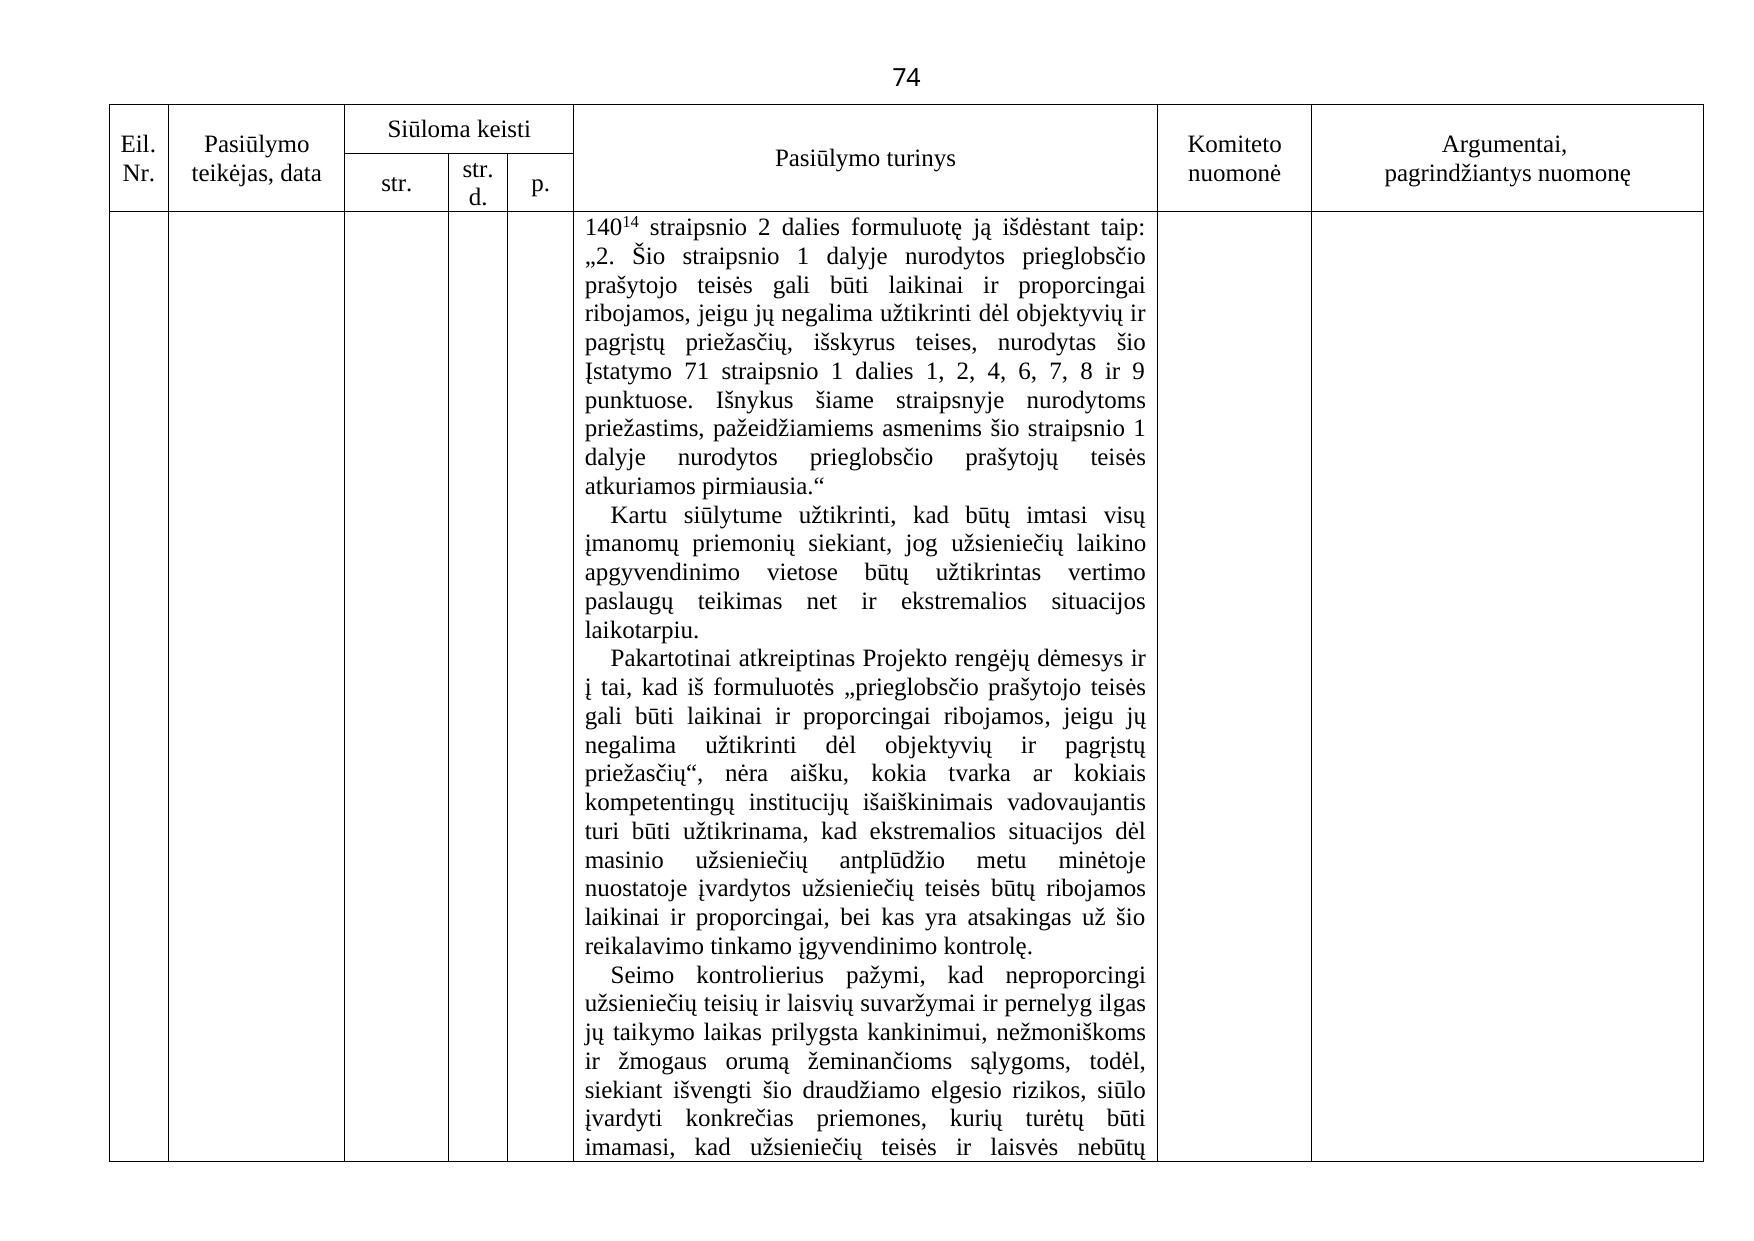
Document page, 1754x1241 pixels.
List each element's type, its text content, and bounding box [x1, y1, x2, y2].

table_header Argumentai, pagrindžiantys nuomonę [1312, 105, 1703, 211]
table_cell [1158, 212, 1311, 1161]
table_header Siūloma keisti [345, 105, 573, 153]
table_cell [1312, 212, 1703, 1161]
table_cell [169, 212, 344, 1161]
table_cell str. [345, 154, 448, 211]
table_header Pasiūlymo teikėjas, data [169, 105, 344, 211]
table_header Eil. Nr. [110, 105, 168, 211]
table_cell [345, 212, 448, 1161]
table_cell [508, 212, 573, 1161]
table_cell 14014 straipsnio 2 dalies formuluotę ją išdėstant taip: „2. Šio straipsnio 1 dalyje nurodytos prieglobsčio prašytojo teisės gali būti laikinai ir proporcingai ribojamos, jeigu jų negalima užtikrinti dėl objektyvių ir pagrįstų priežasčių, išskyrus teises, nurodytas šio Įstatymo 71 straipsnio 1 dalies 1, 2, 4, 6, 7, 8 ir 9 punktuose. Išnykus šiame straipsnyje nurodytoms priežastims, pažeidžiamiems asmenims šio straipsnio 1 dalyje nurodytos prieglobsčio prašytojų teisės atkuriamos pirmiausia.“ Kartu siūlytume užtikrinti, kad būtų imtasi visų įmanomų priemonių siekiant, jog užsieniečių laikino apgyvendinimo vietose būtų užtikrintas vertimo paslaugų teikimas net ir ekstremalios situacijos laikotarpiu. Pakartotinai atkreiptinas Projekto rengėjų dėmesys ir į tai, kad iš formuluotės „prieglobsčio prašytojo teisės gali būti laikinai ir proporcingai ribojamos, jeigu jų negalima užtikrinti dėl objektyvių ir pagrįstų priežasčių“, nėra aišku, kokia tvarka ar kokiais kompetentingų institucijų išaiškinimais vadovaujantis turi būti užtikrinama, kad ekstremalios situacijos dėl masinio užsieniečių antplūdžio metu minėtoje nuostatoje įvardytos užsieniečių teisės būtų ribojamos laikinai ir proporcingai, bei kas yra atsakingas už šio reikalavimo tinkamo įgyvendinimo kontrolę. Seimo kontrolierius pažymi, kad neproporcingi užsieniečių teisių ir laisvių suvaržymai ir pernelyg ilgas jų taikymo laikas prilygsta kankinimui, nežmoniškoms ir žmogaus orumą žeminančioms sąlygoms, todėl, siekiant išvengti šio draudžiamo elgesio rizikos, siūlo įvardyti konkrečias priemones, kurių turėtų būti imamasi, kad užsieniečių teisės ir laisvės nebūtų [574, 212, 1157, 1161]
table_header Komiteto nuomonė [1158, 105, 1311, 211]
table_cell str. d. [449, 154, 507, 211]
table_cell p. [508, 154, 573, 211]
table_cell [110, 212, 168, 1161]
table_cell [449, 212, 507, 1161]
table_header Pasiūlymo turinys [574, 105, 1157, 211]
